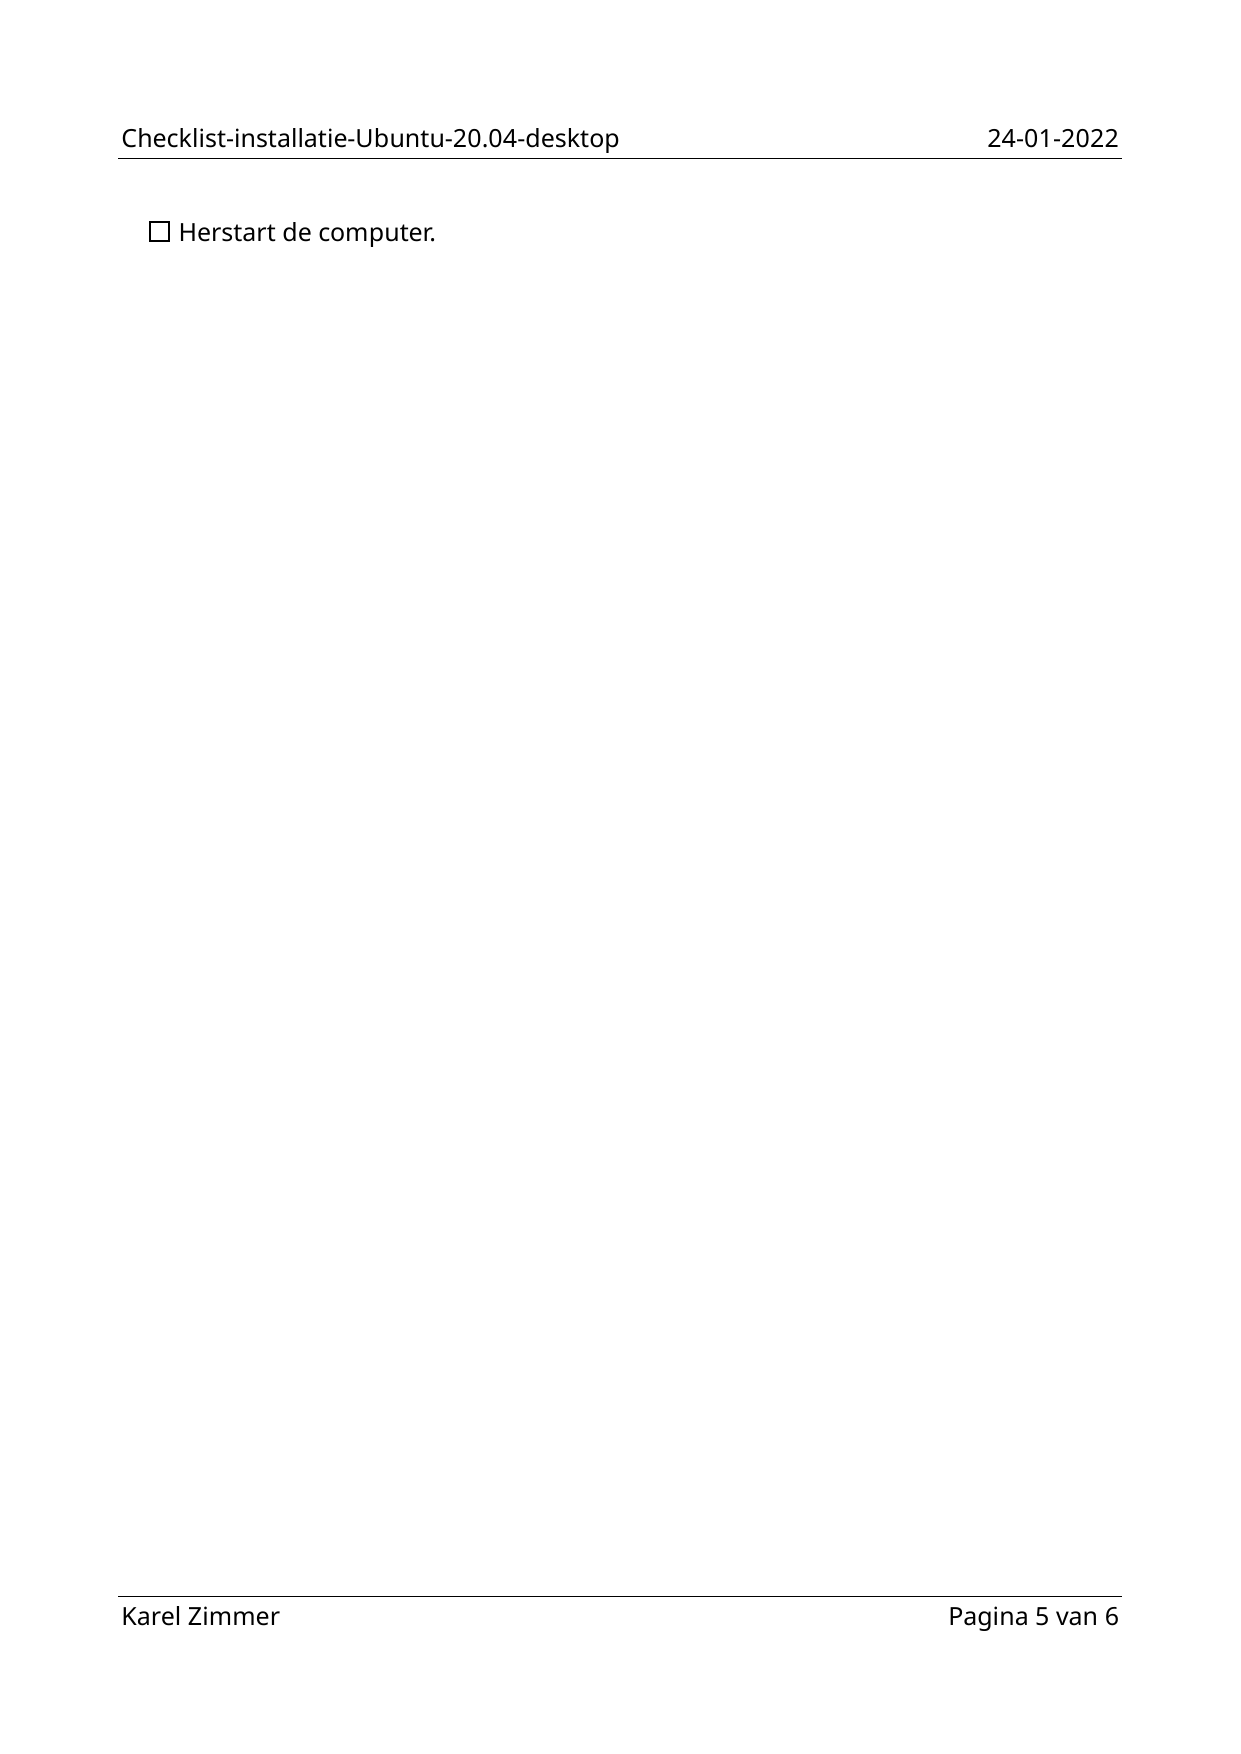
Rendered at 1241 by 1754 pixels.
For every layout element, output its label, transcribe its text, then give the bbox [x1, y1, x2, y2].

table_cell [141, 177, 177, 213]
table_cell [141, 213, 177, 249]
table_cell Herstart de computer. [177, 213, 1121, 249]
table_cell [177, 177, 1121, 213]
